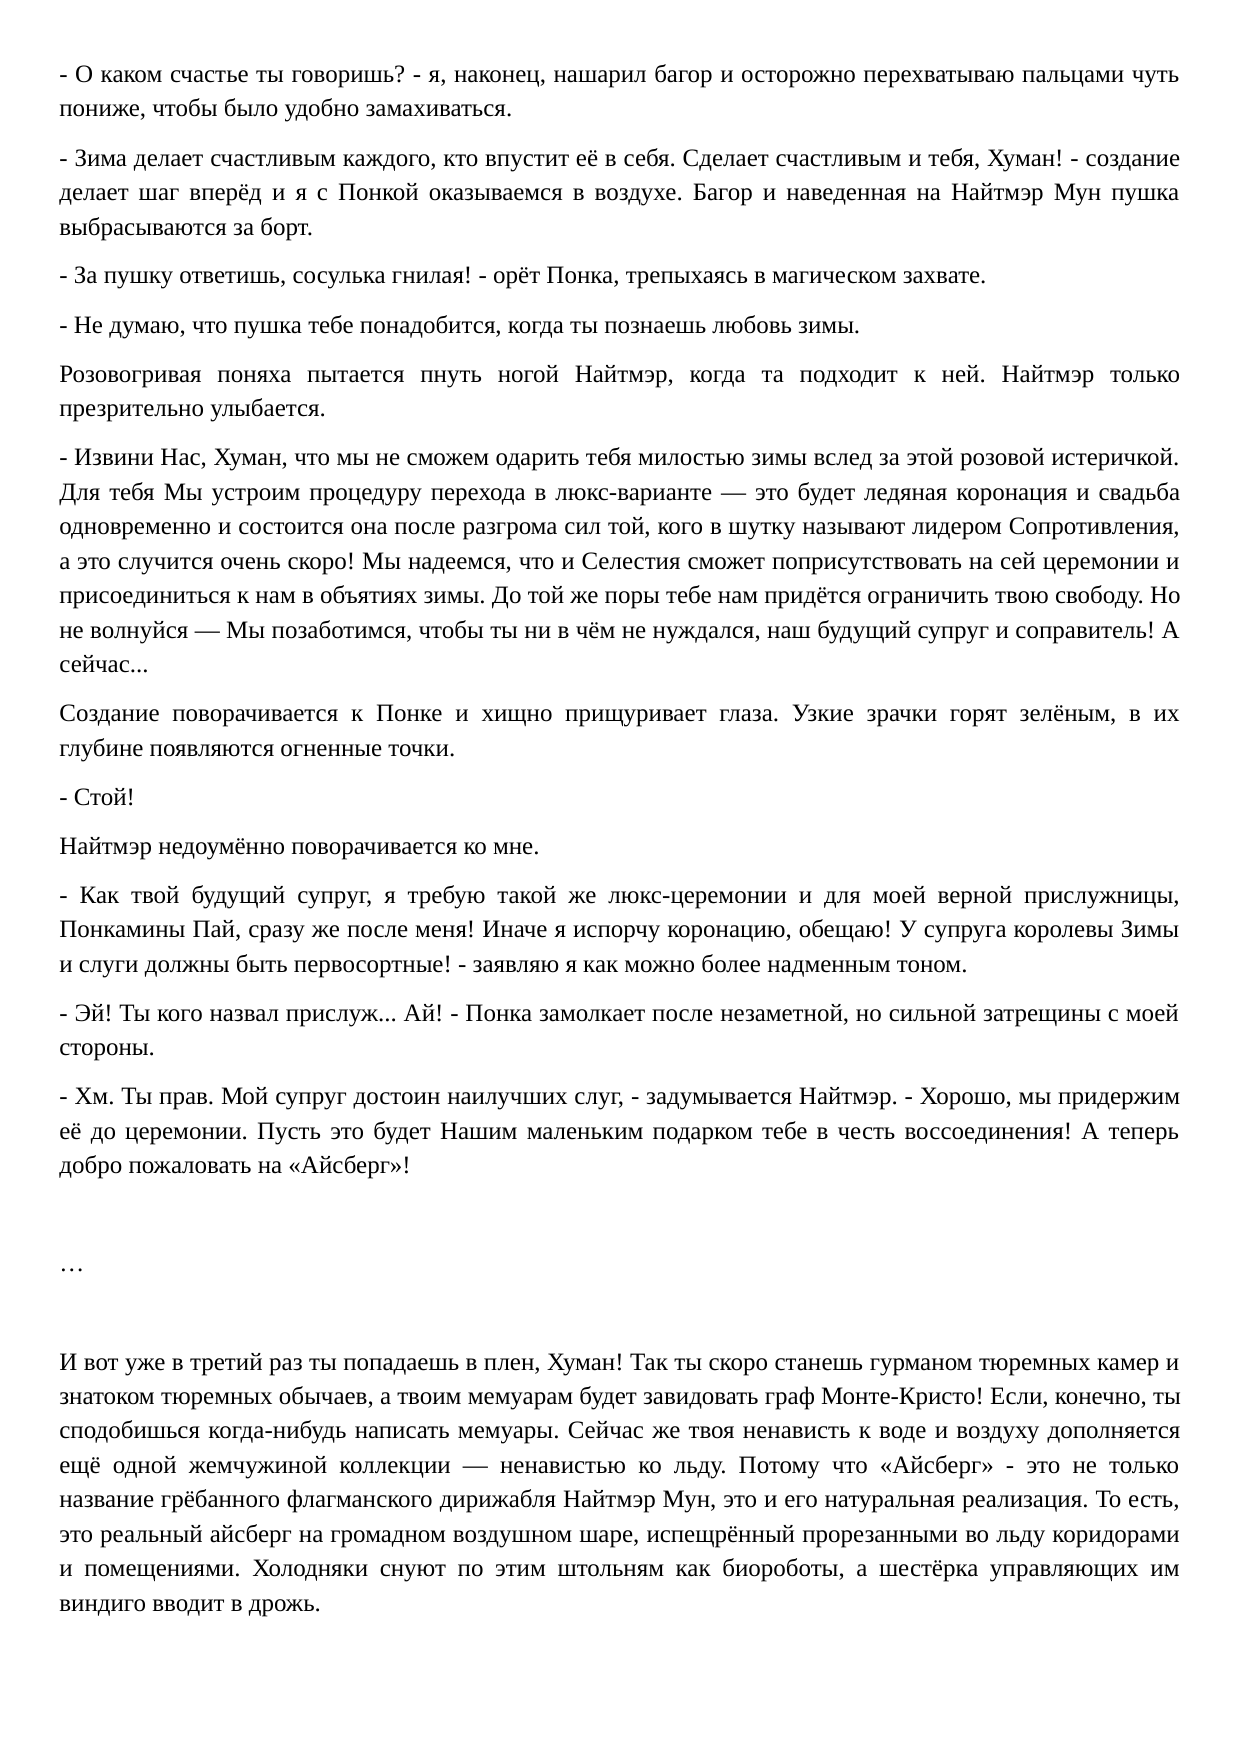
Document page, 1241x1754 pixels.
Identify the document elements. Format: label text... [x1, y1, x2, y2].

text - Не думаю, что пушка тебе понадобится, когда ты познаешь любовь зимы. [59, 310, 1181, 338]
text - Хм. Ты прав. Мой супруг достоин наилучших слуг, - задумывается Найтмэр. - Хорошо, мы придержим её до церемонии. Пусть это будет Нашим маленьким подарком тебе в честь воссоединения! А теперь добро пожаловать на «Айсберг»! [59, 1081, 1181, 1179]
text - О каком счастье ты говоришь? - я, наконец, нашарил багор и осторожно перехватываю пальцами чуть пониже, чтобы было удобно замахиваться. [59, 59, 1181, 122]
text - За пушку ответишь, сосулька гнилая! - орёт Понка, трепыхаясь в магическом захвате. [59, 261, 1181, 289]
text Создание поворачивается к Понке и хищно прищуривает глаза. Узкие зрачки горят зелёным, в их глубине появляются огненные точки. [59, 698, 1181, 761]
text Найтмэр недоумённо поворачивается ко мне. [59, 831, 1181, 859]
text - Эй! Ты кого назвал прислуж... Ай! - Понка замолкает после незаметной, но сильной затрещины с моей стороны. [59, 998, 1181, 1061]
text - Стой! [59, 782, 1181, 811]
text … [59, 1248, 1181, 1277]
text - Как твой будущий супруг, я требую такой же люкс-церемонии и для моей верной прислужницы, Понкамины Пай, сразу же после меня! Иначе я испорчу коронацию, обещаю! У супруга королевы Зимы и слуги должны быть первосортные! - заявляю я как можно более надменным тоном. [59, 880, 1181, 978]
text И вот уже в третий раз ты попадаешь в плен, Хуман! Так ты скоро станешь гурманом тюремных камер и знатоком тюремных обычаев, а твоим мемуарам будет завидовать граф Монте-Кристо! Если, конечно, ты сподобишься когда-нибудь написать мемуары. Сейчас же твоя ненависть к воде и воздуху дополняется ещё одной жемчужиной коллекции — ненавистью ко льду. Потому что «Айсберг» - это не только название грёбанного флагманского дирижабля Найтмэр Мун, это и его натуральная реализация. То есть, это реальный айсберг на громадном воздушном шаре, испещрённый прорезанными во льду коридорами и помещениями. Холодняки снуют по этим штольням как биороботы, а шестёрка управляющих им виндиго вводит в дрожь. [59, 1347, 1181, 1617]
text - Зима делает счастливым каждого, кто впустит её в себя. Сделает счастливым и тебя, Хуман! - создание делает шаг вперёд и я с Понкой оказываемся в воздухе. Багор и наведенная на Найтмэр Мун пушка выбрасываются за борт. [59, 143, 1181, 240]
text - Извини Нас, Хуман, что мы не сможем одарить тебя милостью зимы вслед за этой розовой истеричкой. Для тебя Мы устроим процедуру перехода в люкс-варианте — это будет ледяная коронация и свадьба одновременно и состоится она после разгрома сил той, кого в шутку называют лидером Сопротивления, а это случится очень скоро! Мы надеемся, что и Селестия сможет поприсутствовать на сей церемонии и присоединиться к нам в объятиях зимы. До той же поры тебе нам придётся ограничить твою свободу. Но не волнуйся — Мы позаботимся, чтобы ты ни в чём не нуждался, наш будущий супруг и соправитель! А сейчас... [59, 442, 1181, 678]
text Розовогривая поняха пытается пнуть ногой Найтмэр, когда та подходит к ней. Найтмэр только презрительно улыбается. [59, 359, 1181, 422]
